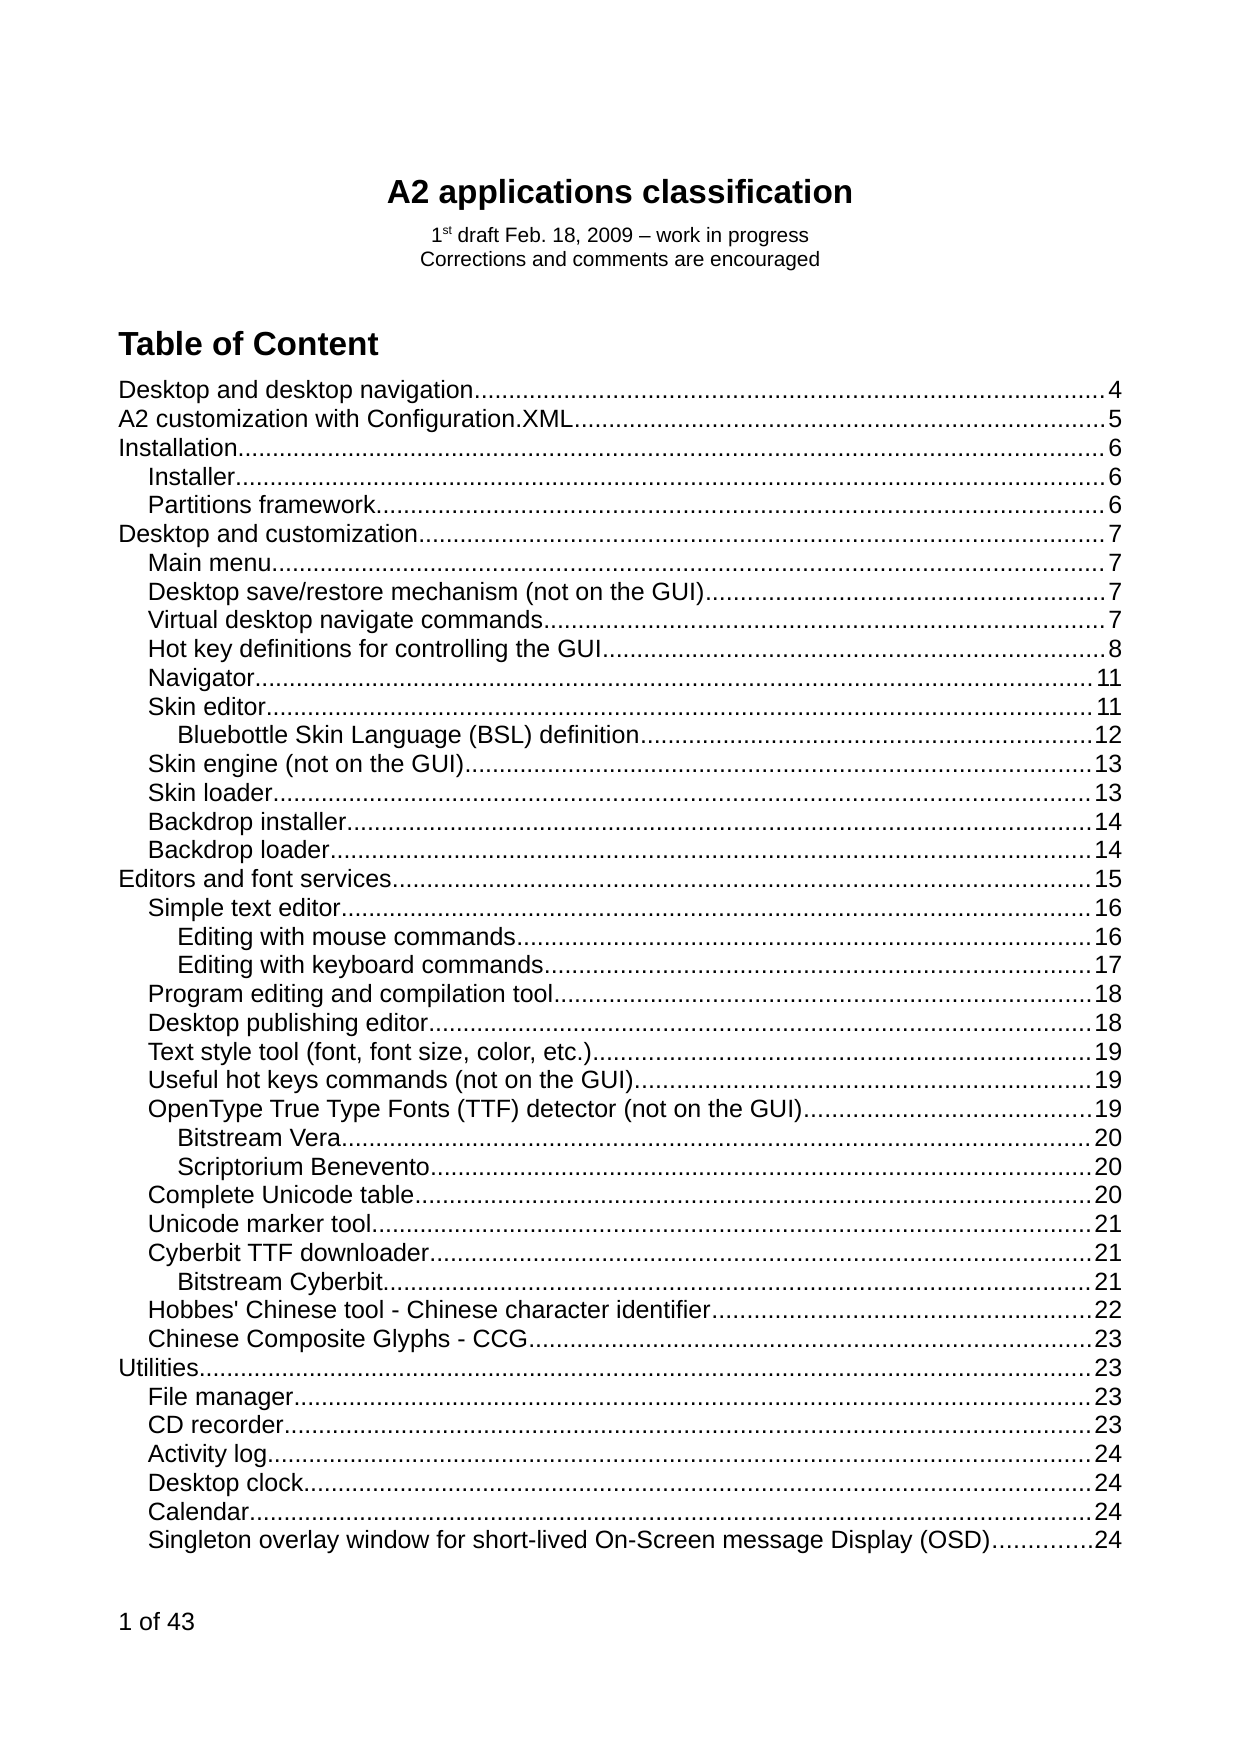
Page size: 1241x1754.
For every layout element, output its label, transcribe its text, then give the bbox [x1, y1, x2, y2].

text Complete Unicode table 20 [148, 1180, 1122, 1209]
text Unicode marker tool 21 [148, 1209, 1122, 1238]
text Backdrop installer 14 [148, 807, 1122, 835]
text Backdrop loader 14 [148, 835, 1122, 864]
text Bluebottle Skin Language (BSL) definition 12 [177, 720, 1122, 749]
text Desktop publishing editor 18 [148, 1008, 1122, 1037]
text Installer 6 [148, 462, 1122, 490]
text A2 customization with Configuration.XML 5 [118, 404, 1122, 433]
text Scriptorium Benevento 20 [177, 1152, 1122, 1180]
text Skin editor 11 [148, 692, 1122, 720]
text Useful hot keys commands (not on the GUI) 19 [148, 1065, 1122, 1094]
text File manager 23 [148, 1382, 1122, 1410]
text Singleton overlay window for short-lived On-Screen message Display (OSD) 24 [148, 1525, 1122, 1554]
subtitle A2 applications classification [118, 172, 1122, 210]
text Editors and font services 15 [118, 864, 1122, 893]
text Desktop clock 24 [148, 1468, 1122, 1497]
text Navigator 11 [148, 663, 1122, 692]
subtitle Table of Content [118, 324, 1122, 363]
text Installation 6 [118, 433, 1122, 462]
text CD recorder 23 [148, 1410, 1122, 1439]
text Utilities 23 [118, 1353, 1122, 1382]
text Bitstream Vera 20 [177, 1123, 1122, 1152]
text OpenType True Type Fonts (TTF) detector (not on the GUI) 19 [148, 1094, 1122, 1123]
text Desktop and customization 7 [118, 519, 1122, 548]
text Bitstream Cyberbit 21 [177, 1267, 1122, 1295]
text 1st draft Feb. 18, 2009 – work in progress [118, 223, 1122, 247]
text Desktop save/restore mechanism (not on the GUI) 7 [148, 577, 1122, 605]
text Desktop and desktop navigation 4 [118, 375, 1122, 404]
text Text style tool (font, font size, color, etc.) 19 [148, 1037, 1122, 1065]
text Calendar 24 [148, 1497, 1122, 1525]
text Main menu 7 [148, 548, 1122, 577]
text Editing with mouse commands 16 [177, 922, 1122, 950]
text Program editing and compilation tool 18 [148, 979, 1122, 1008]
text Simple text editor 16 [148, 893, 1122, 922]
text Editing with keyboard commands 17 [177, 950, 1122, 979]
text Cyberbit TTF downloader 21 [148, 1238, 1122, 1267]
text Partitions framework 6 [148, 490, 1122, 519]
text Skin engine (not on the GUI) 13 [148, 749, 1122, 778]
text Virtual desktop navigate commands 7 [148, 605, 1122, 634]
text Hobbes' Chinese tool - Chinese character identifier 22 [148, 1295, 1122, 1324]
text Skin loader 13 [148, 778, 1122, 807]
text Activity log 24 [148, 1439, 1122, 1468]
text Corrections and comments are encouraged [118, 247, 1122, 271]
text Hot key definitions for controlling the GUI 8 [148, 634, 1122, 663]
text Chinese Composite Glyphs - CCG 23 [148, 1324, 1122, 1353]
